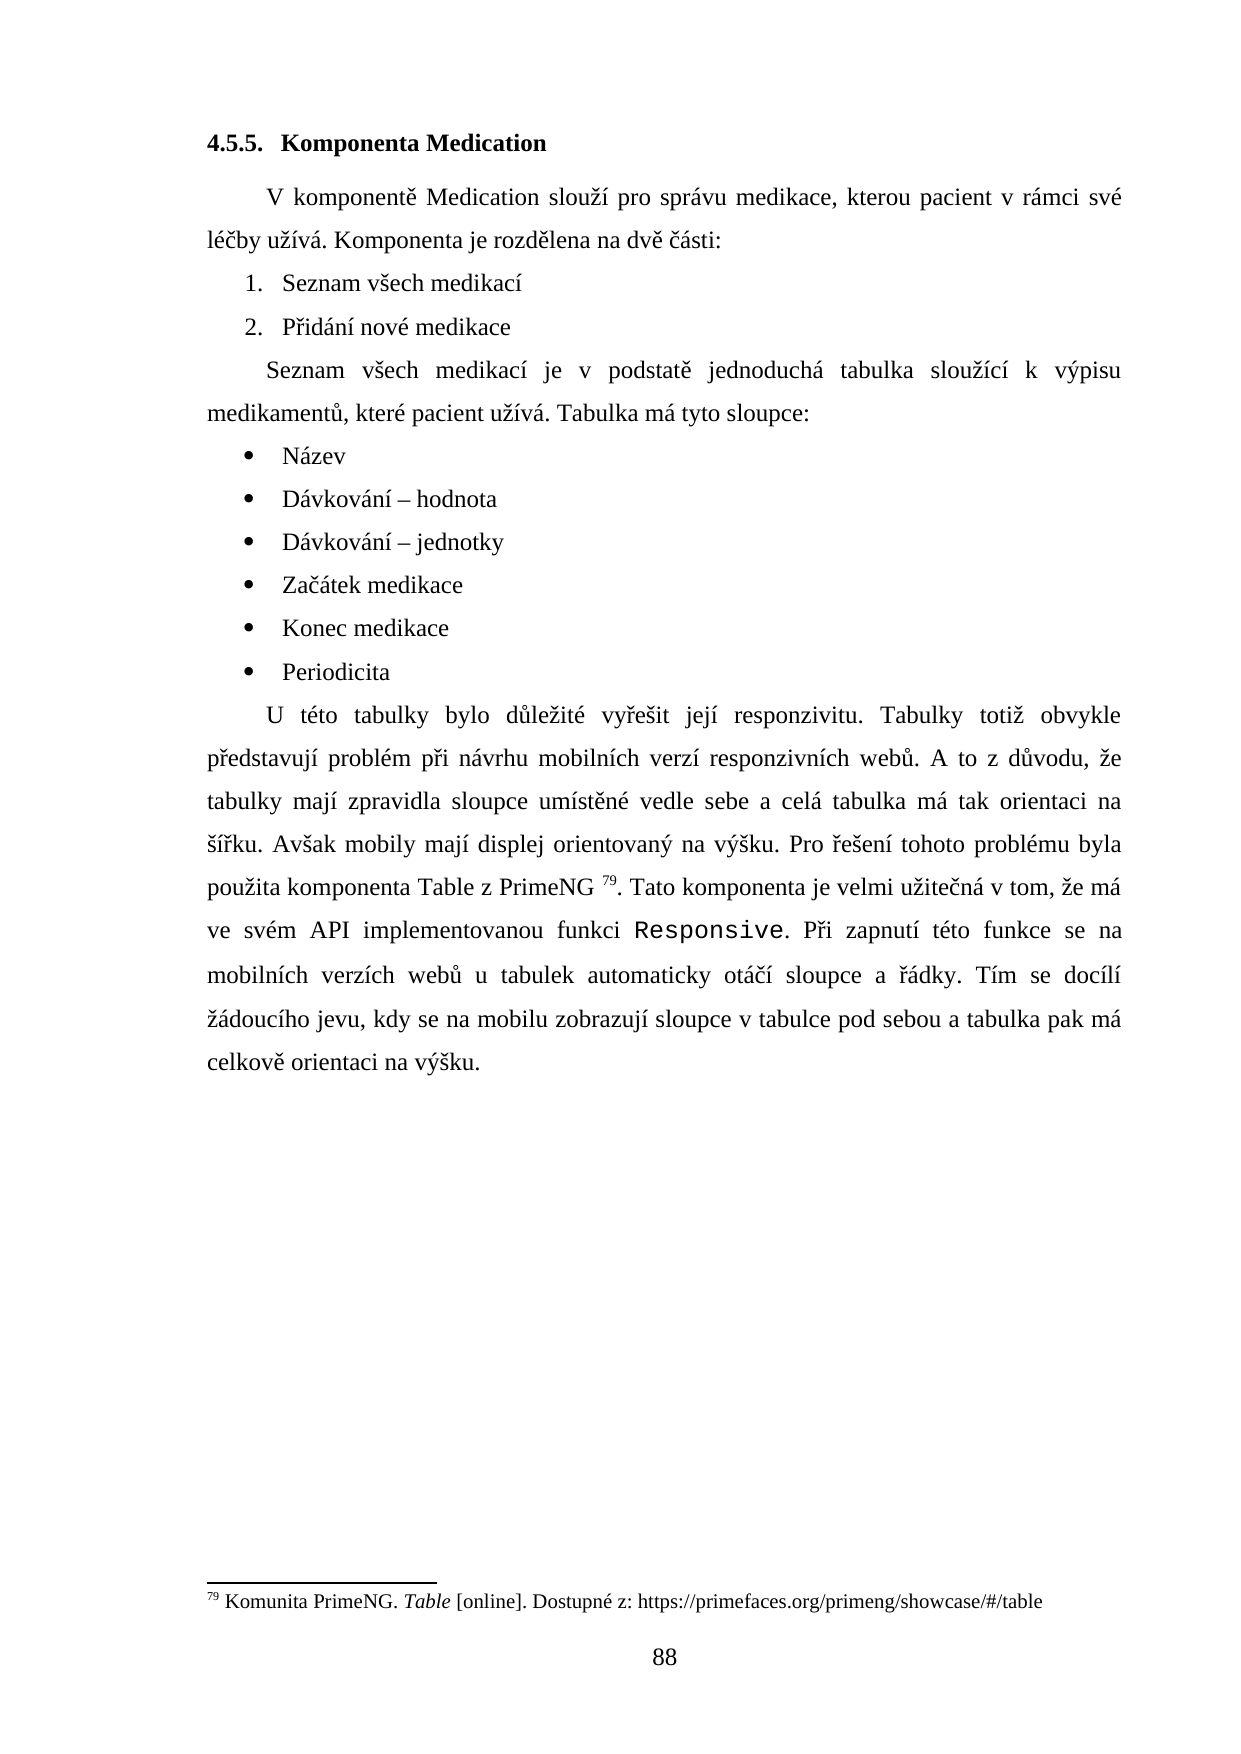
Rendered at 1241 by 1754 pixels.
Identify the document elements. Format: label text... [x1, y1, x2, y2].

subtitle Komponenta Medication [207, 128, 1122, 157]
text U této tabulky bylo důležité vyřešit její responzivitu. Tabulky totiž obvykle představují problém při návrhu mobilních verzí responzivních webů. A to z důvodu, že tabulky mají zpravidla sloupce umístěné vedle sebe a celá tabulka má tak orientaci na šířku. Avšak mobily mají displej orientovaný na výšku. Pro řešení tohoto problému byla použita komponenta Table z PrimeNG . Tato komponenta je velmi užitečná v tom, že má ve svém API implementovanou funkci Responsive. Při zapnutí této funkce se na mobilních verzích webů u tabulek automaticky otáčí sloupce a řádky. Tím se docílí žádoucího jevu, kdy se na mobilu zobrazují sloupce v tabulce pod sebou a tabulka pak má celkově orientaci na výšku. [207, 700, 1122, 1076]
list Název [244, 441, 1122, 470]
list Konec medikace [244, 613, 1122, 642]
list Začátek medikace [244, 570, 1122, 599]
text Seznam všech medikací je v podstatě jednoduchá tabulka sloužící k výpisu medikamentů, které pacient užívá. Tabulka má tyto sloupce: [207, 355, 1122, 427]
list Přidání nové medikace [244, 312, 1122, 340]
list Seznam všech medikací [244, 268, 1122, 297]
list Dávkování – jednotky [244, 527, 1122, 556]
list Komunita PrimeNG. Table [online]. Dostupné z: https://primefaces.org/primeng/showcase/#/table [207, 1589, 1122, 1613]
text V komponentě Medication slouží pro správu medikace, kterou pacient v rámci své léčby užívá. Komponenta je rozdělena na dvě části: [207, 182, 1122, 254]
list Dávkování – hodnota [244, 484, 1122, 513]
list Periodicita [244, 657, 1122, 685]
